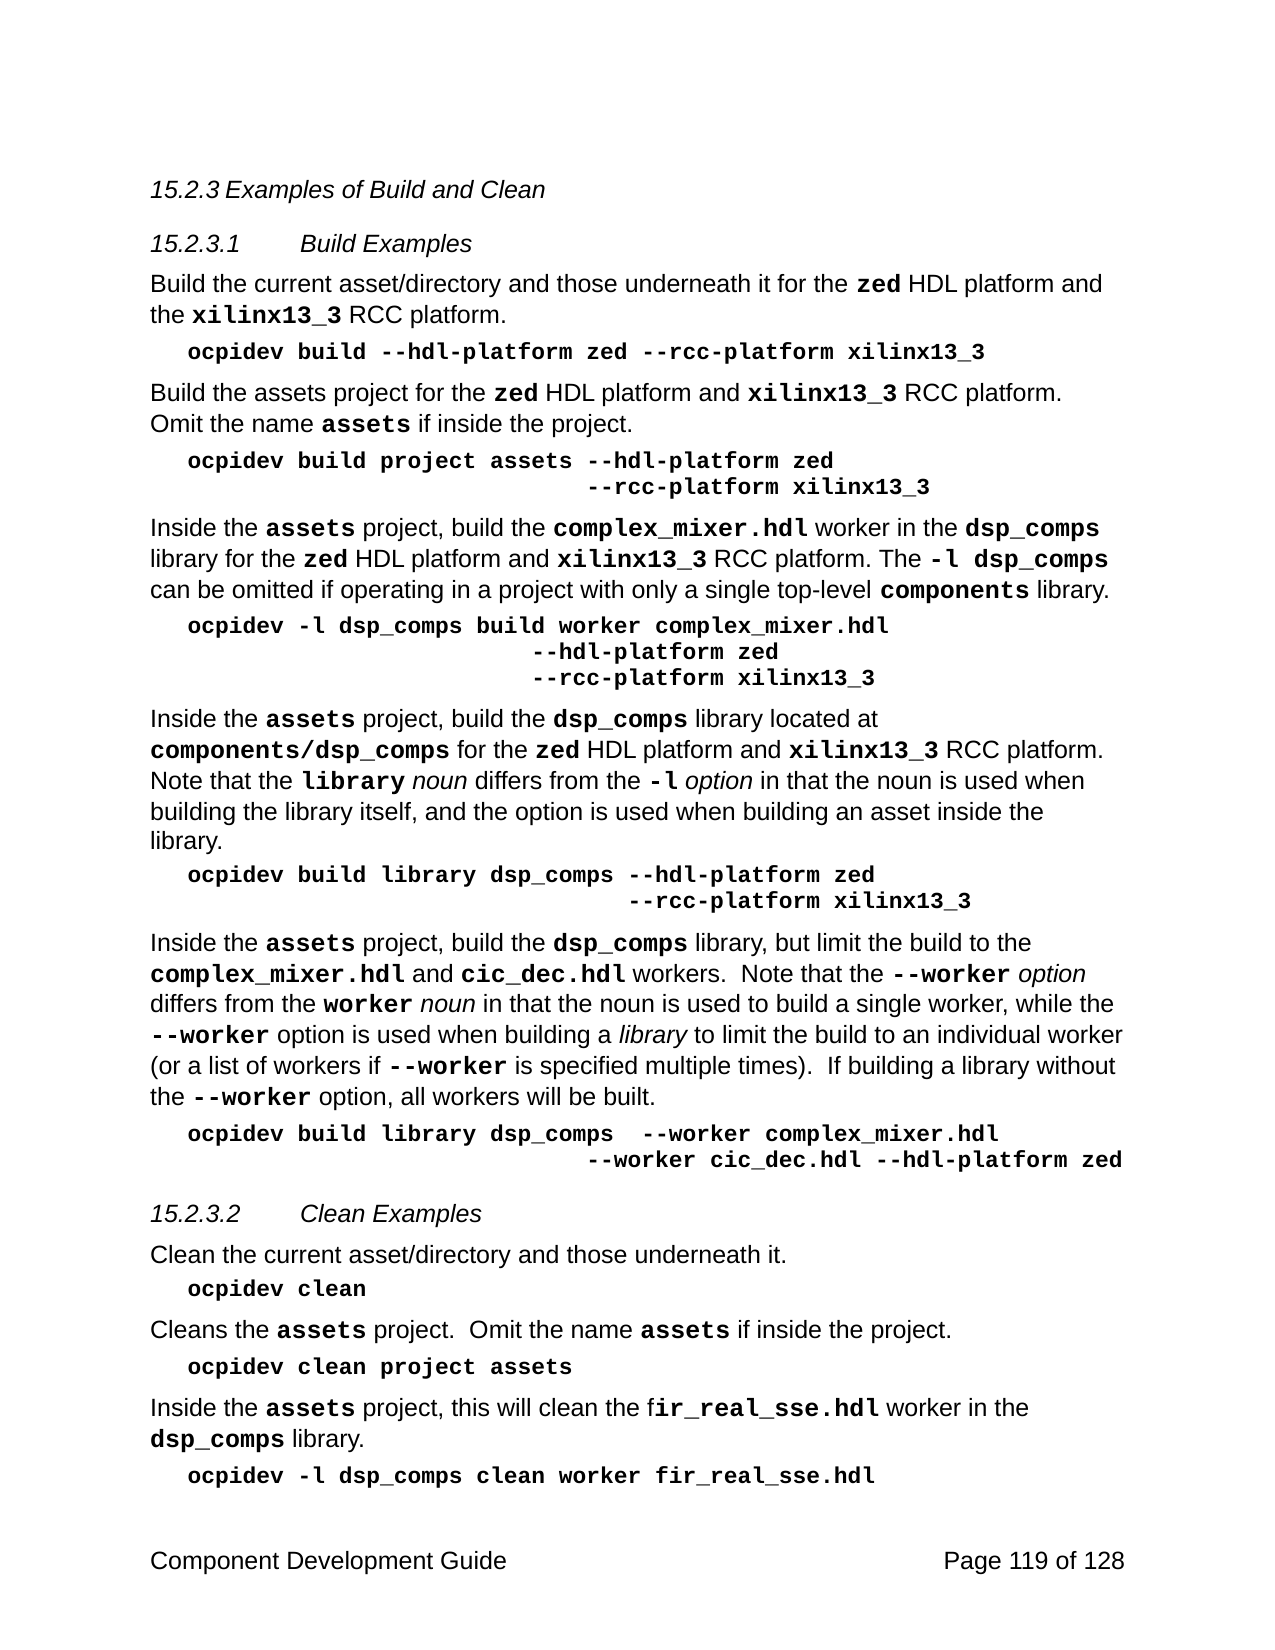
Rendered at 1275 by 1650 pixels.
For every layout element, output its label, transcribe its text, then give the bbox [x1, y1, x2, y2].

text ocpidev build --hdl-platform zed --rcc-platform xilinx13_3 [187, 340, 1125, 366]
text Inside the assets project, build the dsp_comps library, but limit the build to the complex_mixer.hdl and cic_dec.hdl workers. Note that the --worker option differs from the worker noun in that the noun is used to build a single worker, while the --worker option is used when building a library to limit the build to an individual worker (or a list of workers if --worker is specified multiple times). If building a library without the --worker option, all workers will be built. [150, 928, 1125, 1113]
text Inside the assets project, build the complex_mixer.hdl worker in the dsp_comps library for the zed HDL platform and xilinx13_3 RCC platform. The -l dsp_comps can be omitted if operating in a project with only a single top-level components library. [150, 513, 1125, 606]
text Cleans the assets project. Omit the name assets if inside the project. [150, 1315, 1125, 1346]
text Inside the assets project, this will clean the fir_real_sse.hdl worker in the dsp_comps library. [150, 1393, 1125, 1455]
subtitle Examples of Build and Clean [150, 175, 1125, 204]
text ocpidev build library dsp_comps --hdl-platform zed --rcc-platform xilinx13_3 [187, 864, 1125, 916]
text Inside the assets project, build the dsp_comps library located at components/dsp_comps for the zed HDL platform and xilinx13_3 RCC platform. Note that the library noun differs from the -l option in that the noun is used when building the library itself, and the option is used when building an asset inside the library. [150, 704, 1125, 855]
subtitle Clean Examples [150, 1199, 1125, 1228]
text ocpidev clean project assets [187, 1355, 1125, 1381]
text ocpidev clean [187, 1277, 1125, 1303]
text Clean the current asset/directory and those underneath it. [150, 1240, 1125, 1268]
text ocpidev -l dsp_comps build worker complex_mixer.hdl --hdl-platform zed --rcc-platform xilinx13_3 [187, 615, 1125, 692]
subtitle Build Examples [150, 229, 1125, 257]
text Build the assets project for the zed HDL platform and xilinx13_3 RCC platform. Omit the name assets if inside the project. [150, 378, 1125, 440]
text ocpidev -l dsp_comps clean worker fir_real_sse.hdl [187, 1464, 1125, 1490]
text ocpidev build library dsp_comps --worker complex_mixer.hdl --worker cic_dec.hdl --hdl-platform zed [187, 1122, 1125, 1174]
text ocpidev build project assets --hdl-platform zed --rcc-platform xilinx13_3 [187, 449, 1125, 501]
text Build the current asset/directory and those underneath it for the zed HDL platform and the xilinx13_3 RCC platform. [150, 269, 1125, 331]
